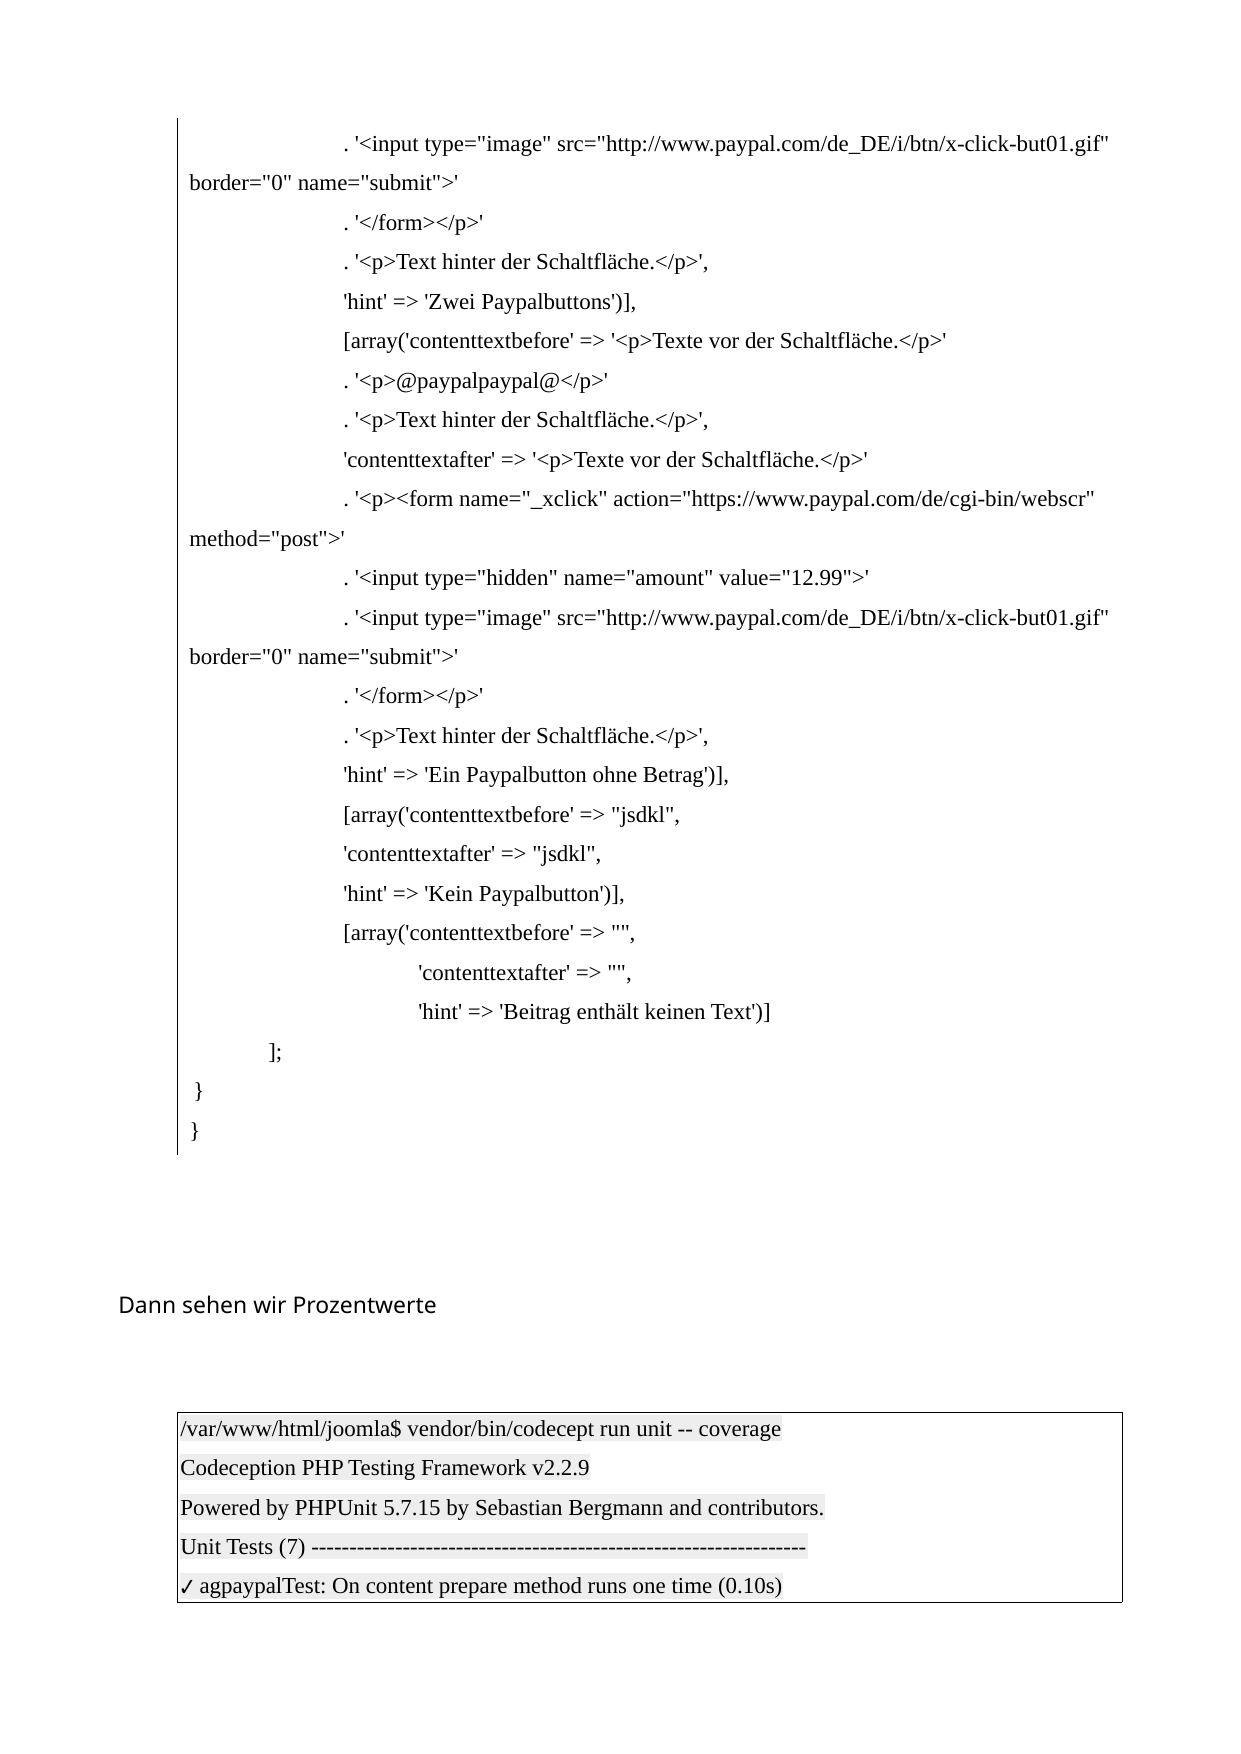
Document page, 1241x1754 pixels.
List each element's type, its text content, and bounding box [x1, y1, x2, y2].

text Dann sehen wir Prozentwerte [118, 1289, 1122, 1320]
text . '<input type="image" src="http://www.paypal.com/de_DE/i/btn/x-click-but01.gif" border="0" name="submit">' . '</form></p>' . '<p>Text hinter der Schaltfläche.</p>', 'hint' => 'Zwei Paypalbuttons')], [array('contenttextbefore' => '<p>Texte vor der Schaltfläche.</p>' . '<p>@paypalpaypal@</p>' . '<p>Text hinter der Schaltfläche.</p>', 'contenttextafter' => '<p>Texte vor der Schaltfläche.</p>' . '<p><form name="_xclick" action="https://www.paypal.com/de/cgi-bin/webscr" method="post">' . '<input type="hidden" name="amount" value="12.99">' . '<input type="image" src="http://www.paypal.com/de_DE/i/btn/x-click-but01.gif" border="0" name="submit">' . '</form></p>' . '<p>Text hinter der Schaltfläche.</p>', 'hint' => 'Ein Paypalbutton ohne Betrag')], [array('contenttextbefore' => "jsdkl", 'contenttextafter' => "jsdkl", 'hint' => 'Kein Paypalbutton')], [array('contenttextbefore' => "", 'contenttextafter' => "", 'hint' => 'Beitrag enthält keinen Text')] ]; } } [178, 118, 1122, 1155]
text /var/www/html/joomla$ vendor/bin/codecept run unit -- coverage Codeception PHP Testing Framework v2.2.9 Powered by PHPUnit 5.7.15 by Sebastian Bergmann and contributors. Unit Tests (7) ----------------------------------------------------------------- ✔ agpaypalTest: On content prepare method runs one time (0.10s) [178, 1413, 1122, 1602]
